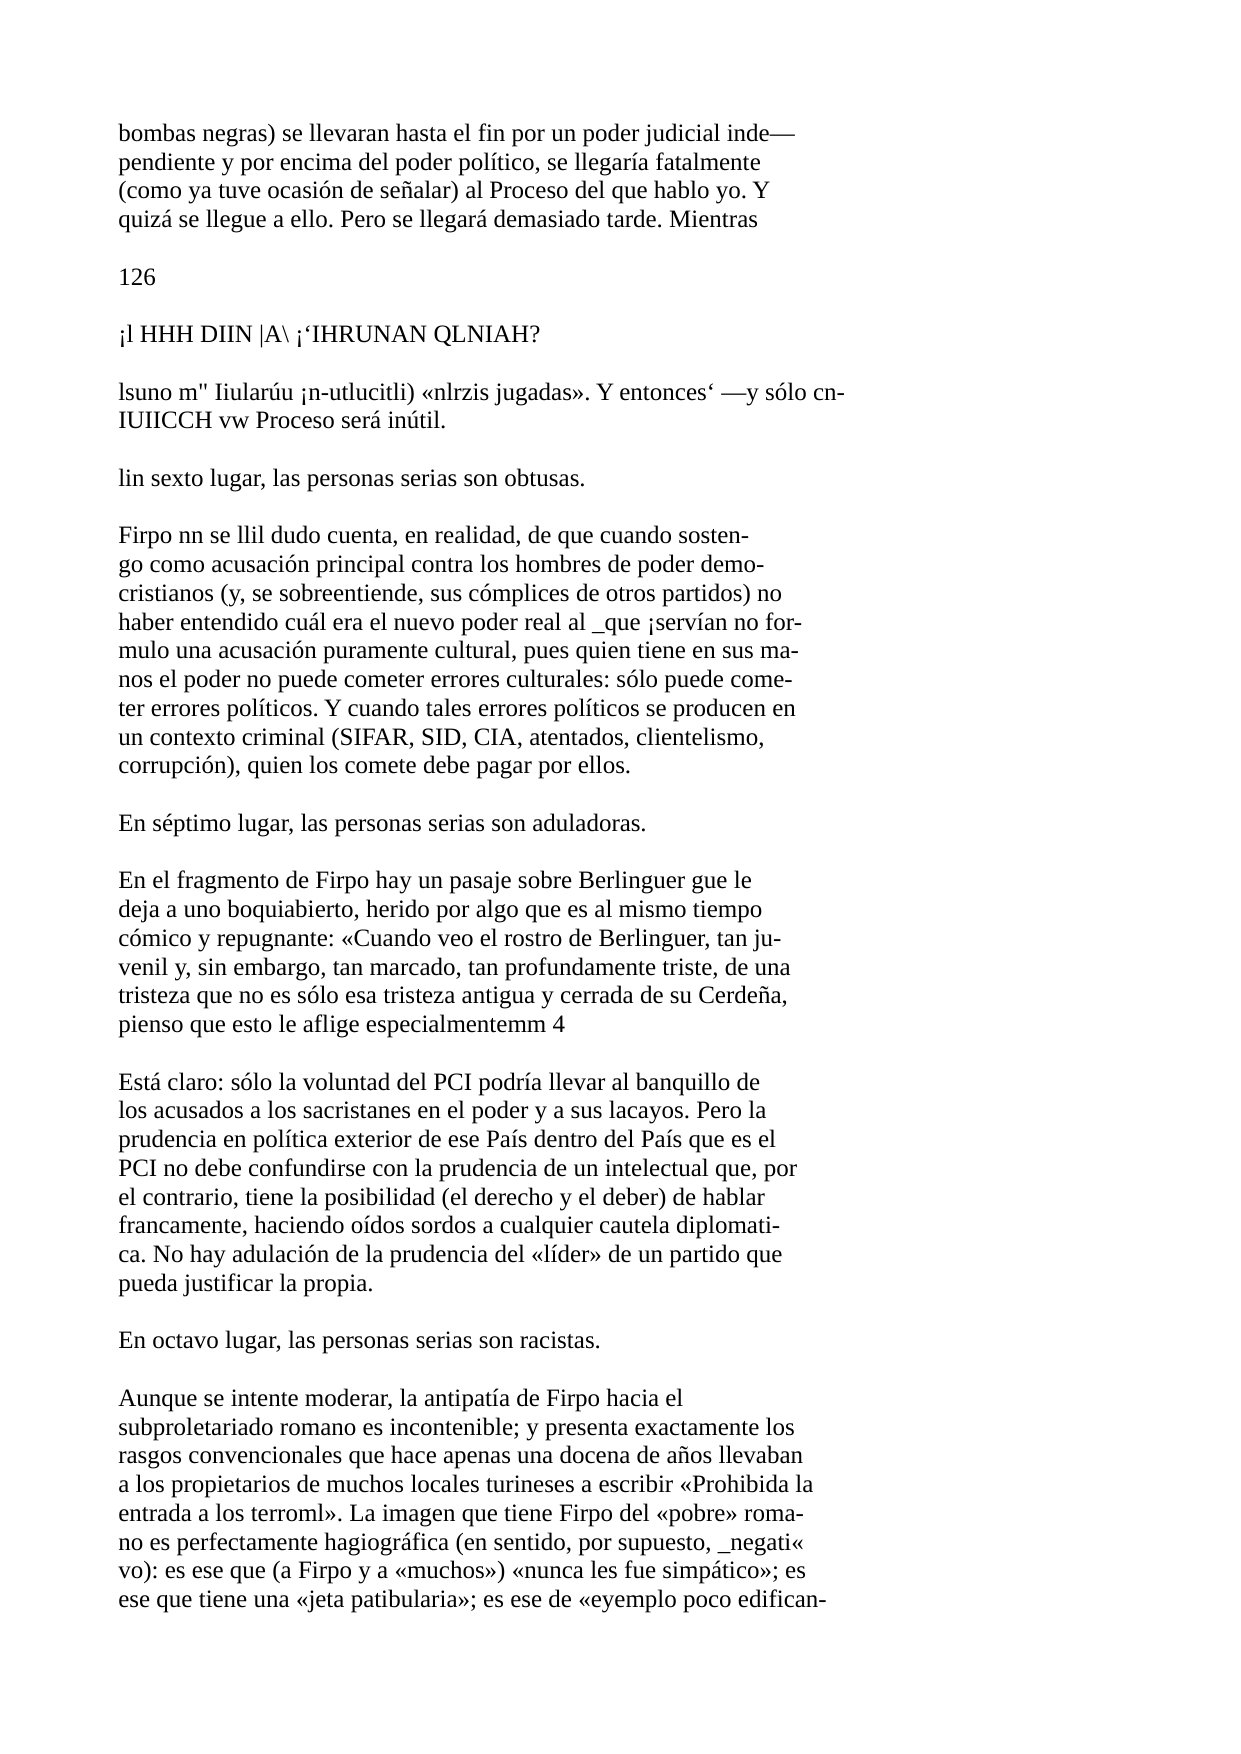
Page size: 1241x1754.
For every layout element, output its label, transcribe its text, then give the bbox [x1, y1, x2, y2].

text ca. No hay adulación de la prudencia del «líder» de un partido que [118, 1239, 1122, 1268]
text ¡l HHH DIIN |A\ ¡‘IHRUNAN QLNIAH? [118, 319, 1122, 348]
text un contexto criminal (SIFAR, SID, CIA, atentados, clientelismo, [118, 722, 1122, 751]
text lin sexto lugar, las personas serias son obtusas. [118, 463, 1122, 492]
text haber entendido cuál era el nuevo poder real al _que ¡servían no for- [118, 607, 1122, 636]
text ese que tiene una «jeta patibularia»; es ese de «eyemplo poco edifican- [118, 1584, 1122, 1613]
text pueda justificar la propia. [118, 1268, 1122, 1297]
text francamente, haciendo oídos sordos a cualquier cautela diplomati- [118, 1211, 1122, 1239]
text los acusados a los sacristanes en el poder y a sus lacayos. Pero la [118, 1096, 1122, 1124]
text Firpo nn se llil dudo cuenta, en realidad, de que cuando sosten- [118, 521, 1122, 549]
text (como ya tuve ocasión de señalar) al Proceso del que hablo yo. Y [118, 176, 1122, 204]
text a los propietarios de muchos locales turineses a escribir «Prohibida la [118, 1469, 1122, 1498]
text Aunque se intente moderar, la antipatía de Firpo hacia el [118, 1383, 1122, 1412]
text IUIICCH vw Proceso será inútil. [118, 406, 1122, 434]
text vo): es ese que (a Firpo y a «muchos») «nunca les fue simpático»; es [118, 1556, 1122, 1584]
text corrupción), quien los comete debe pagar por ellos. [118, 751, 1122, 779]
text el contrario, tiene la posibilidad (el derecho y el deber) de hablar [118, 1182, 1122, 1211]
text En octavo lugar, las personas serias son racistas. [118, 1326, 1122, 1354]
text quizá se llegue a ello. Pero se llegará demasiado tarde. Mientras [118, 204, 1122, 233]
text tristeza que no es sólo esa tristeza antigua y cerrada de su Cerdeña, [118, 981, 1122, 1009]
text nos el poder no puede cometer errores culturales: sólo puede come- [118, 664, 1122, 693]
text bombas negras) se llevaran hasta el fin por un poder judicial inde— [118, 118, 1122, 147]
text cómico y repugnante: «Cuando veo el rostro de Berlinguer, tan ju- [118, 923, 1122, 952]
text cristianos (y, se sobreentiende, sus cómplices de otros partidos) no [118, 578, 1122, 607]
text Está claro: sólo la voluntad del PCI podría llevar al banquillo de [118, 1067, 1122, 1096]
text venil y, sin embargo, tan marcado, tan profundamente triste, de una [118, 952, 1122, 981]
text subproletariado romano es incontenible; y presenta exactamente los [118, 1412, 1122, 1441]
text prudencia en política exterior de ese País dentro del País que es el [118, 1124, 1122, 1153]
text En séptimo lugar, las personas serias son aduladoras. [118, 808, 1122, 837]
text mulo una acusación puramente cultural, pues quien tiene en sus ma- [118, 636, 1122, 664]
text lsuno m" Iiularúu ¡n-utlucitli) «nlrzis jugadas». Y entonces‘ —y sólo cn- [118, 377, 1122, 406]
text no es perfectamente hagiográfica (en sentido, por supuesto, _negati« [118, 1527, 1122, 1556]
text deja a uno boquiabierto, herido por algo que es al mismo tiempo [118, 894, 1122, 923]
text entrada a los terroml». La imagen que tiene Firpo del «pobre» roma- [118, 1498, 1122, 1527]
text go como acusación principal contra los hombres de poder demo- [118, 549, 1122, 578]
text PCI no debe confundirse con la prudencia de un intelectual que, por [118, 1153, 1122, 1182]
text 126 [118, 262, 1122, 291]
text pienso que esto le aflige especialmentemm 4 [118, 1009, 1122, 1038]
text pendiente y por encima del poder político, se llegaría fatalmente [118, 147, 1122, 176]
text En el fragmento de Firpo hay un pasaje sobre Berlinguer gue le [118, 866, 1122, 894]
text ter errores políticos. Y cuando tales errores políticos se producen en [118, 693, 1122, 722]
text rasgos convencionales que hace apenas una docena de años llevaban [118, 1441, 1122, 1469]
